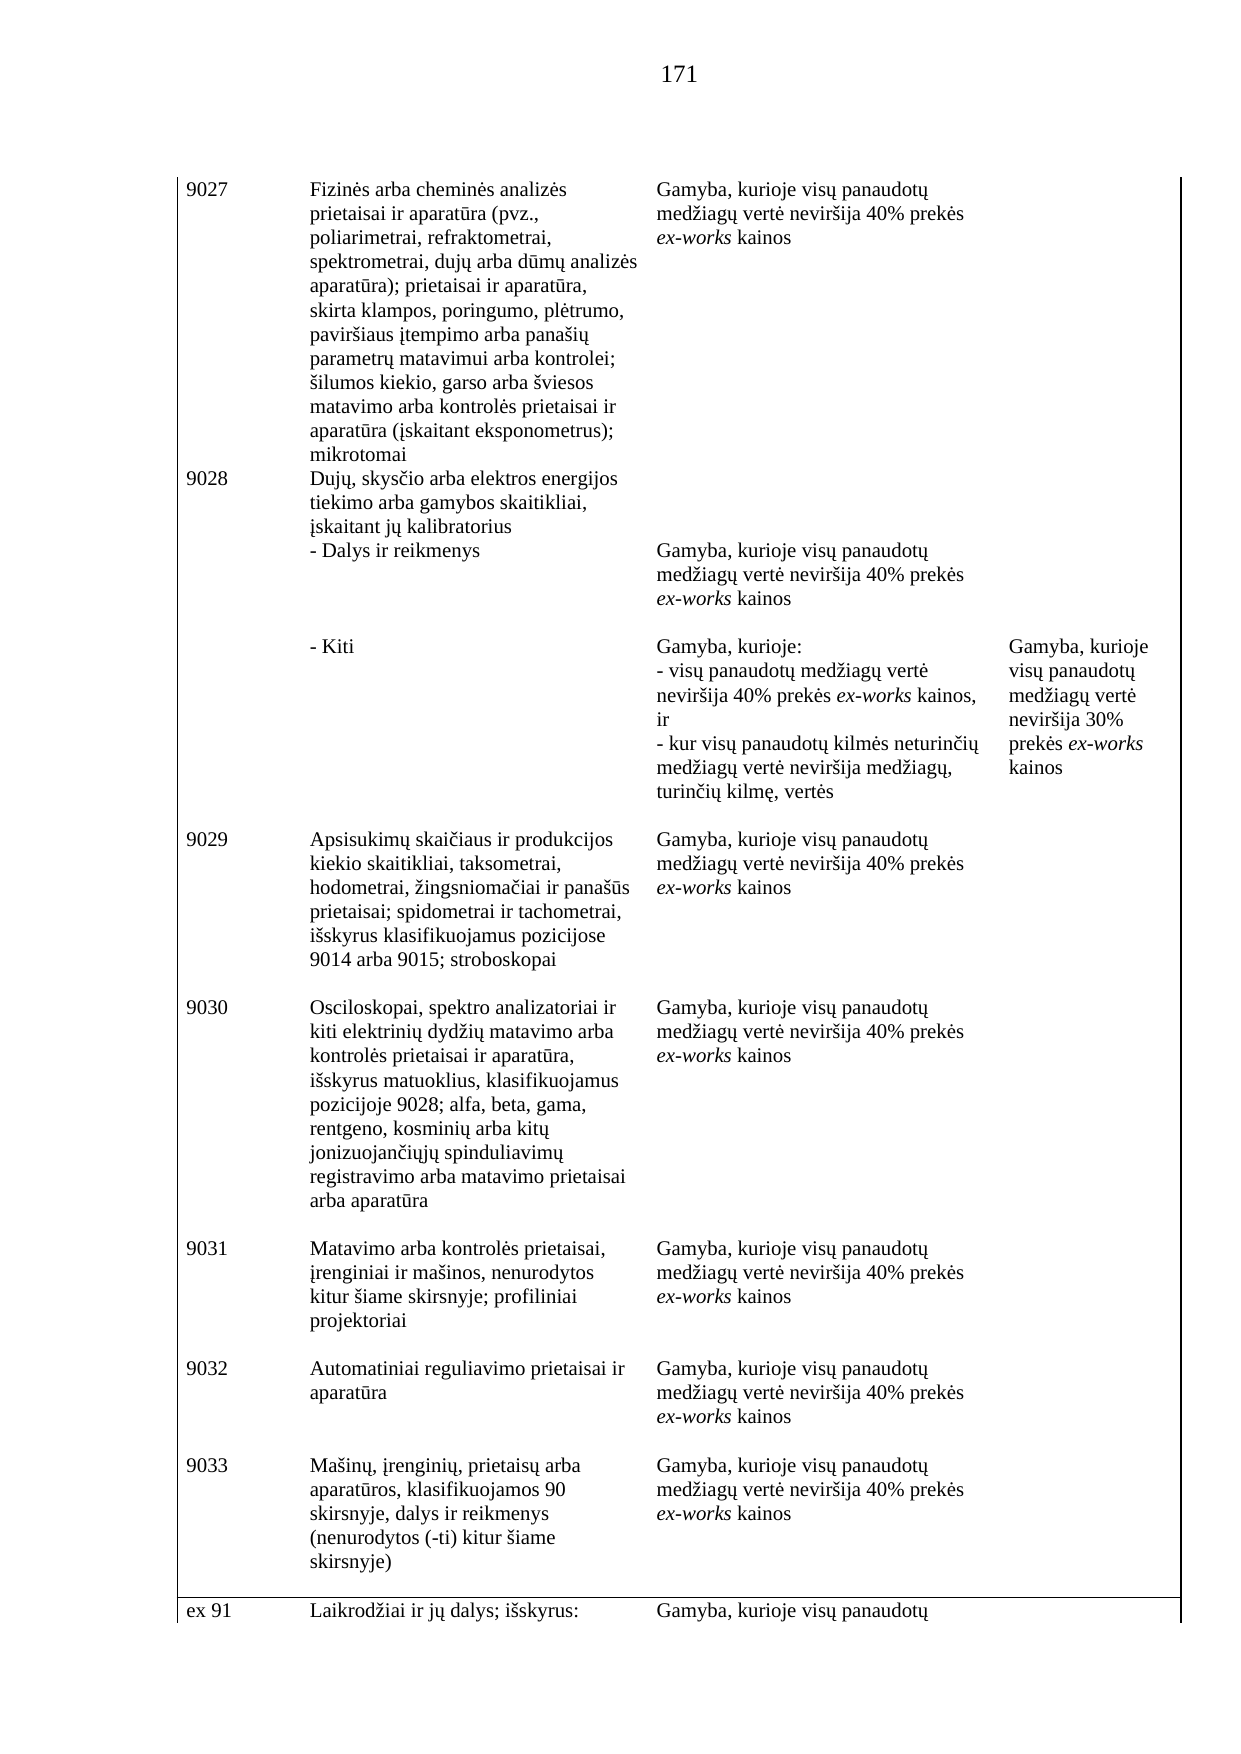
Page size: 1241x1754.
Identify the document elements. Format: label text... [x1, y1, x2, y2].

table_cell 9032 [178, 1356, 301, 1452]
table_cell [648, 466, 999, 538]
table_cell Gamyba, kurioje visų panaudotų medžiagų vertė neviršija 40% prekės ex-works kainos [648, 1356, 999, 1452]
table_cell [1000, 466, 1180, 538]
table_cell - Kiti [301, 634, 647, 827]
table_cell Gamyba, kurioje visų panaudotų medžiagų vertė neviršija 40% prekės ex-works kainos [648, 538, 999, 634]
table_cell Fizinės arba cheminės analizės prietaisai ir aparatūra (pvz., poliarimetrai, refraktometrai, spektrometrai, dujų arba dūmų analizės aparatūra); prietaisai ir aparatūra, skirta klampos, poringumo, plėtrumo, paviršiaus įtempimo arba panašių parametrų matavimui arba kontrolei; šilumos kiekio, garso arba šviesos matavimo arba kontrolės prietaisai ir aparatūra (įskaitant eksponometrus); mikrotomai [301, 177, 647, 466]
table_cell 9031 [178, 1236, 301, 1356]
table_cell - Dalys ir reikmenys [301, 538, 647, 634]
table_cell [1000, 1598, 1180, 1622]
table_cell Gamyba, kurioje visų panaudotų medžiagų vertė neviršija 30% prekės ex-works kainos [1000, 634, 1180, 827]
table_cell [178, 634, 301, 827]
table_cell Gamyba, kurioje visų panaudotų [648, 1598, 999, 1622]
table_cell [1000, 1236, 1180, 1356]
table_cell Osciloskopai, spektro analizatoriai ir kiti elektrinių dydžių matavimo arba kontrolės prietaisai ir aparatūra, išskyrus matuoklius, klasifikuojamus pozicijoje 9028; alfa, beta, gama, rentgeno, kosminių arba kitų jonizuojančiųjų spinduliavimų registravimo arba matavimo prietaisai arba aparatūra [301, 995, 647, 1236]
table_cell Mašinų, įrenginių, prietaisų arba aparatūros, klasifikuojamos 90 skirsnyje, dalys ir reikmenys (nenurodytos (-ti) kitur šiame skirsnyje) [301, 1453, 647, 1597]
table_cell ex 91 [178, 1598, 301, 1622]
table_cell [1000, 995, 1180, 1236]
table_cell Gamyba, kurioje: - visų panaudotų medžiagų vertė neviršija 40% prekės ex-works kainos, ir - kur visų panaudotų kilmės neturinčių medžiagų vertė neviršija medžiagų, turinčių kilmę, vertės [648, 634, 999, 827]
table_cell Dujų, skysčio arba elektros energijos tiekimo arba gamybos skaitikliai, įskaitant jų kalibratorius [301, 466, 647, 538]
table_cell Gamyba, kurioje visų panaudotų medžiagų vertė neviršija 40% prekės ex-works kainos [648, 1453, 999, 1597]
table_cell [1000, 1453, 1180, 1597]
table_cell [178, 538, 301, 634]
table_cell 9027 [178, 177, 301, 466]
table_cell 9029 [178, 827, 301, 995]
table_cell Gamyba, kurioje visų panaudotų medžiagų vertė neviršija 40% prekės ex-works kainos [648, 827, 999, 995]
table_cell 9028 [178, 466, 301, 538]
table_cell [1000, 538, 1180, 634]
table_cell Gamyba, kurioje visų panaudotų medžiagų vertė neviršija 40% prekės ex-works kainos [648, 995, 999, 1236]
table_cell [1000, 1356, 1180, 1452]
table_cell [1000, 827, 1180, 995]
table_cell Automatiniai reguliavimo prietaisai ir aparatūra [301, 1356, 647, 1452]
table_cell Matavimo arba kontrolės prietaisai, įrenginiai ir mašinos, nenurodytos kitur šiame skirsnyje; profiliniai projektoriai [301, 1236, 647, 1356]
table_cell [1000, 177, 1180, 466]
table_cell Gamyba, kurioje visų panaudotų medžiagų vertė neviršija 40% prekės ex-works kainos [648, 1236, 999, 1356]
table_cell 9030 [178, 995, 301, 1236]
table_cell Laikrodžiai ir jų dalys; išskyrus: [301, 1598, 647, 1622]
table_cell Apsisukimų skaičiaus ir produkcijos kiekio skaitikliai, taksometrai, hodometrai, žingsniomačiai ir panašūs prietaisai; spidometrai ir tachometrai, išskyrus klasifikuojamus pozicijose 9014 arba 9015; stroboskopai [301, 827, 647, 995]
table_cell 9033 [178, 1453, 301, 1597]
table_cell Gamyba, kurioje visų panaudotų medžiagų vertė neviršija 40% prekės ex-works kainos [648, 177, 999, 466]
